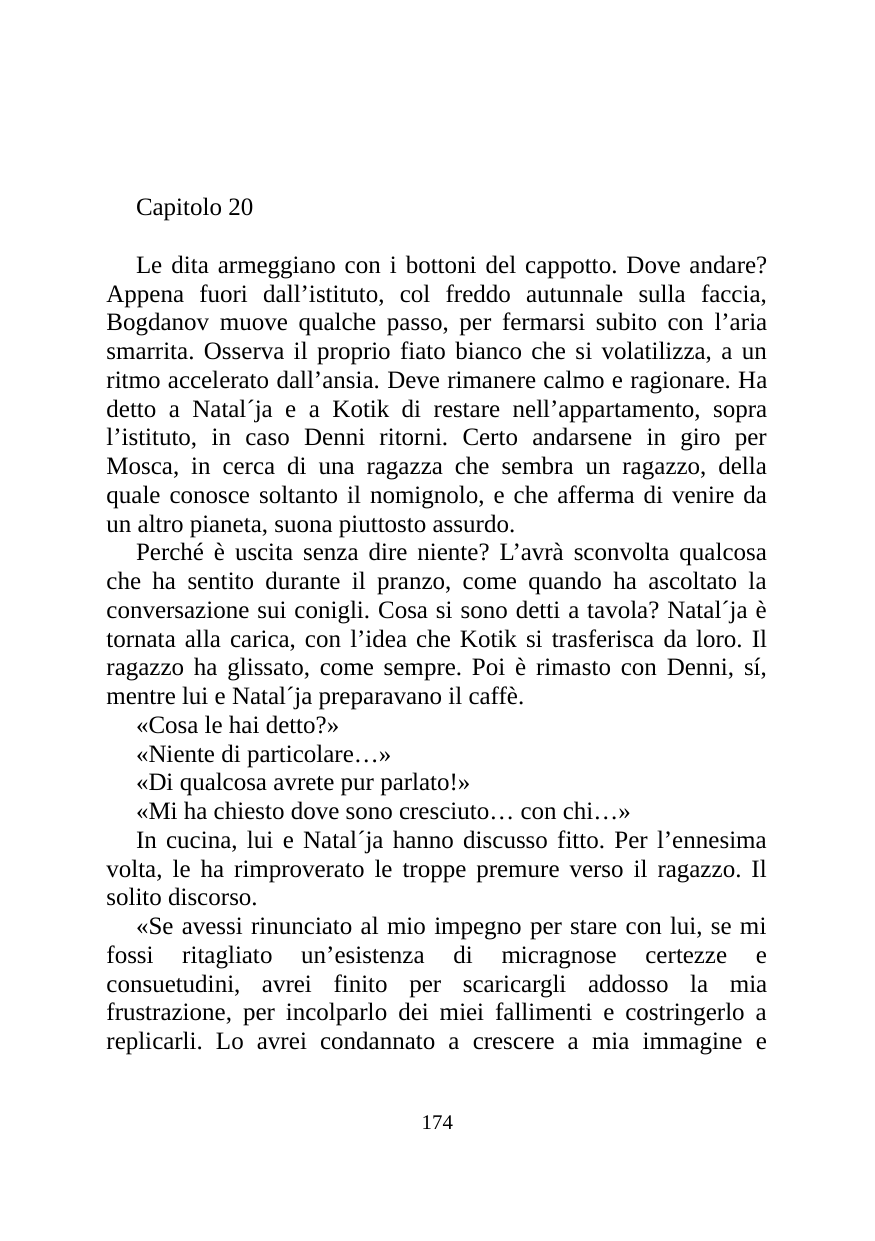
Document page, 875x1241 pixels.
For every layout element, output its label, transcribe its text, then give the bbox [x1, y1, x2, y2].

text Perché è uscita senza dire niente? L’avrà sconvolta qualcosa che ha sentito durante il pranzo, come quando ha ascoltato la conversazione sui conigli. Cosa si sono detti a tavola? Natal´ja è tornata alla carica, con l’idea che Kotik si trasferisca da loro. Il ragazzo ha glissato, come sempre. Poi è rimasto con Denni, sí, mentre lui e Natal´ja preparavano il caffè. [106, 537, 768, 710]
text «Se avessi rinunciato al mio impegno per stare con lui, se mi fossi ritagliato un’esistenza di micragnose certezze e consuetudini, avrei finito per scaricargli addosso la mia frustrazione, per incolparlo dei miei fallimenti e costringerlo a replicarli. Lo avrei condannato a crescere a mia immagine e [106, 911, 768, 1055]
text «Cosa le hai detto?» [106, 710, 768, 739]
text In cucina, lui e Natal´ja hanno discusso fitto. Per l’ennesima volta, le ha rimproverato le troppe premure verso il ragazzo. Il solito discorso. [106, 825, 768, 911]
text «Niente di particolare…» [106, 739, 768, 767]
text «Di qualcosa avrete pur parlato!» [106, 767, 768, 796]
text «Mi ha chiesto dove sono cresciuto… con chi…» [106, 796, 768, 825]
text Capitolo 20 [106, 192, 768, 221]
text Le dita armeggiano con i bottoni del cappotto. Dove andare? Appena fuori dall’istituto, col freddo autunnale sulla faccia, Bogdanov muove qualche passo, per fermarsi subito con l’aria smarrita. Osserva il proprio fiato bianco che si volatilizza, a un ritmo accelerato dall’ansia. Deve rimanere calmo e ragionare. Ha detto a Natal´ja e a Kotik di restare nell’appartamento, sopra l’istituto, in caso Denni ritorni. Certo andarsene in giro per Mosca, in cerca di una ragazza che sembra un ragazzo, della quale conosce soltanto il nomignolo, e che afferma di venire da un altro pianeta, suona piuttosto assurdo. [106, 250, 768, 537]
